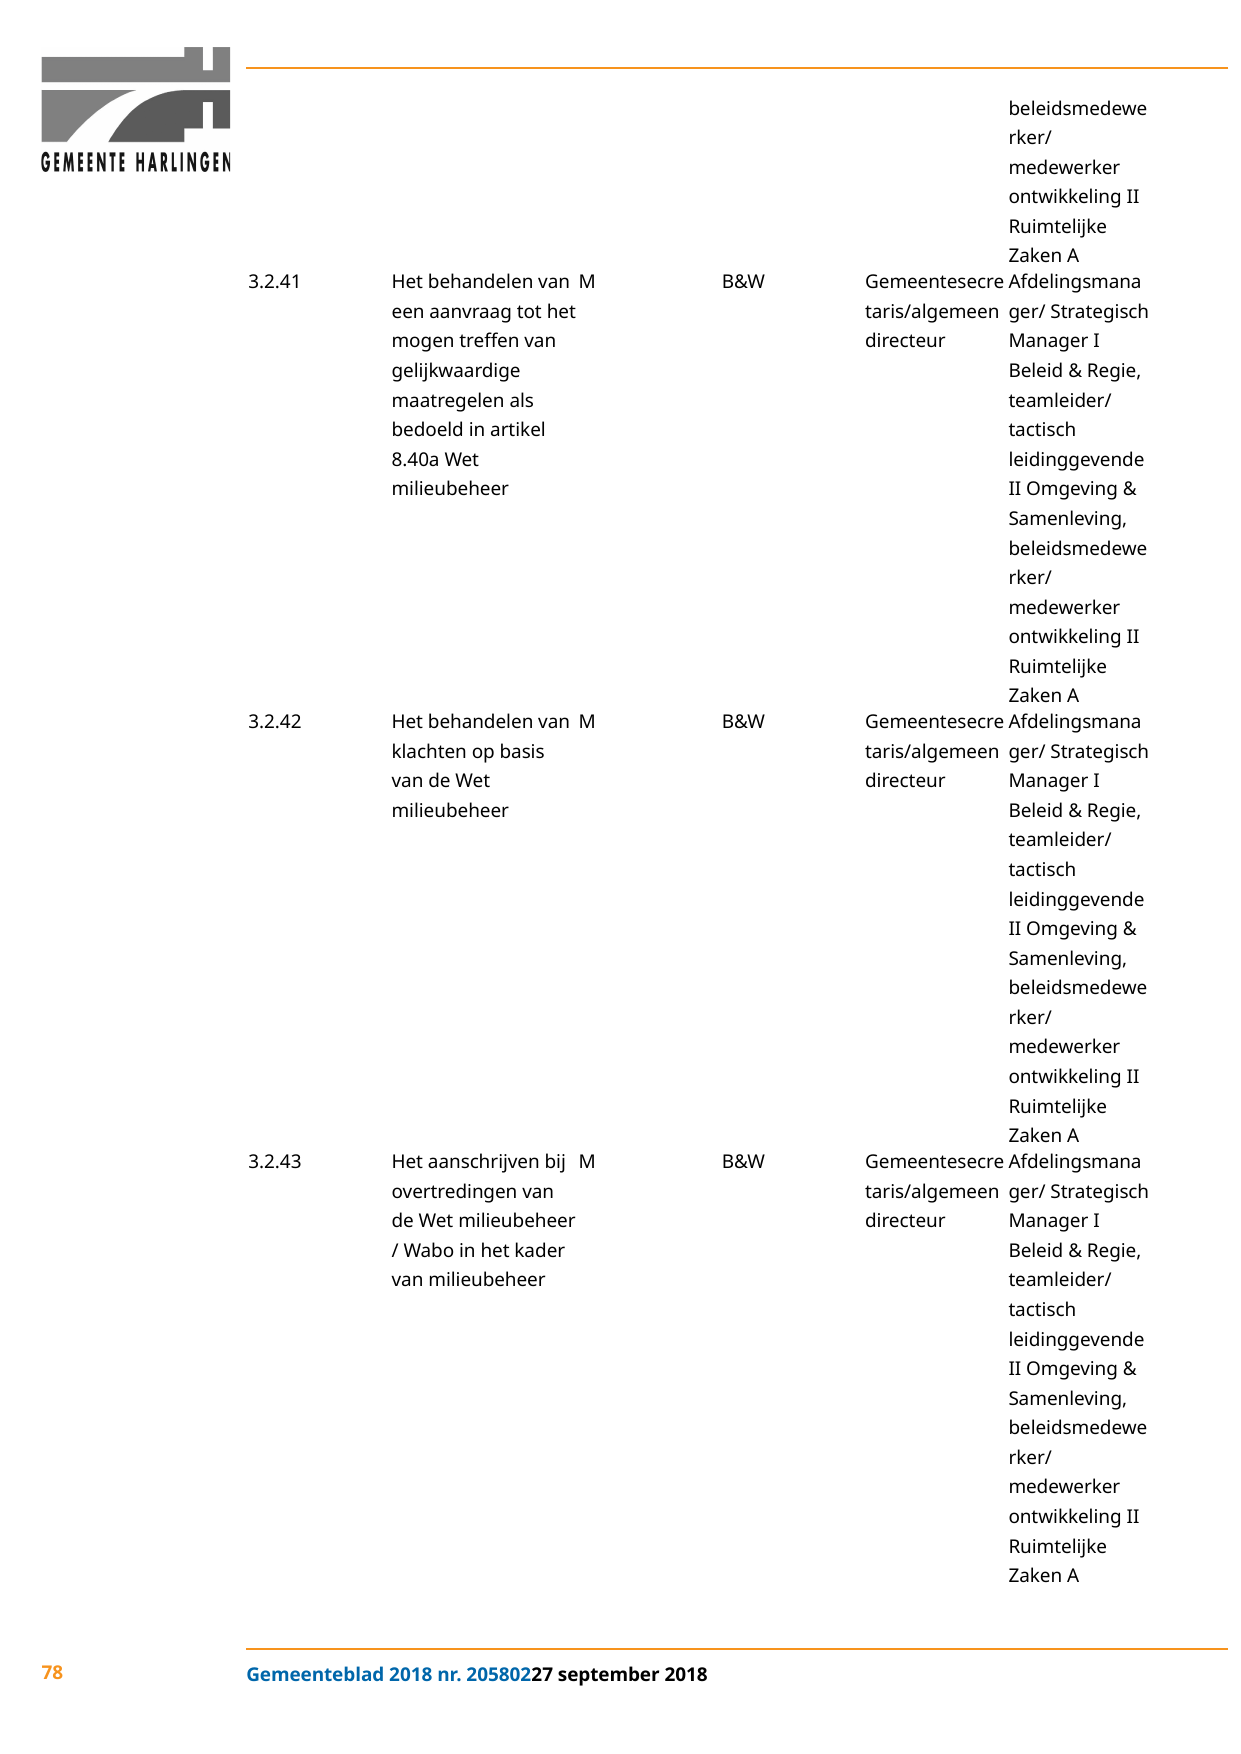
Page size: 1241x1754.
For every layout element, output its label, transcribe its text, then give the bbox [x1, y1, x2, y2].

table_cell B&W [722, 708, 865, 1148]
table_cell M [578, 1148, 722, 1588]
table_cell [391, 95, 578, 268]
table_cell M [578, 269, 722, 708]
table_cell [578, 95, 722, 268]
table_cell Afdelingsmanager/ Strategisch Manager I Beleid & Regie, teamleider/ tactisch leidinggevende II Omgeving & Samenleving, beleidsmedewerker/ medewerker ontwikkeling II Ruimtelijke Zaken A [1008, 269, 1152, 708]
table_cell M [578, 708, 722, 1148]
table_cell Gemeentesecretaris/algemeen directeur [865, 708, 1008, 1148]
picture [41, 47, 231, 172]
table_cell B&W [722, 269, 865, 708]
table_cell B&W [722, 1148, 865, 1588]
table_cell 3.2.42 [248, 708, 391, 1148]
table_cell 3.2.43 [248, 1148, 391, 1588]
table_cell beleidsmedewerker/ medewerker ontwikkeling II Ruimtelijke Zaken A [1008, 95, 1152, 268]
table_cell [722, 95, 865, 268]
table_cell Gemeentesecretaris/algemeen directeur [865, 269, 1008, 708]
table_cell 3.2.41 [248, 269, 391, 708]
table_cell Afdelingsmanager/ Strategisch Manager I Beleid & Regie, teamleider/ tactisch leidinggevende II Omgeving & Samenleving, beleidsmedewerker/ medewerker ontwikkeling II Ruimtelijke Zaken A [1008, 1148, 1152, 1588]
table_cell [248, 95, 391, 268]
table_cell Gemeentesecretaris/algemeen directeur [865, 1148, 1008, 1588]
table_cell [865, 95, 1008, 268]
table_cell Afdelingsmanager/ Strategisch Manager I Beleid & Regie, teamleider/ tactisch leidinggevende II Omgeving & Samenleving, beleidsmedewerker/ medewerker ontwikkeling II Ruimtelijke Zaken A [1008, 708, 1152, 1148]
table_cell Het behandelen van klachten op basis van de Wet milieubeheer [391, 708, 578, 1148]
table_cell Het aanschrijven bij overtredingen van de Wet milieubeheer / Wabo in het kader van milieubeheer [391, 1148, 578, 1588]
table_cell Het behandelen van een aanvraag tot het mogen treffen van gelijkwaardige maatregelen als bedoeld in artikel 8.40a Wet milieubeheer [391, 269, 578, 708]
